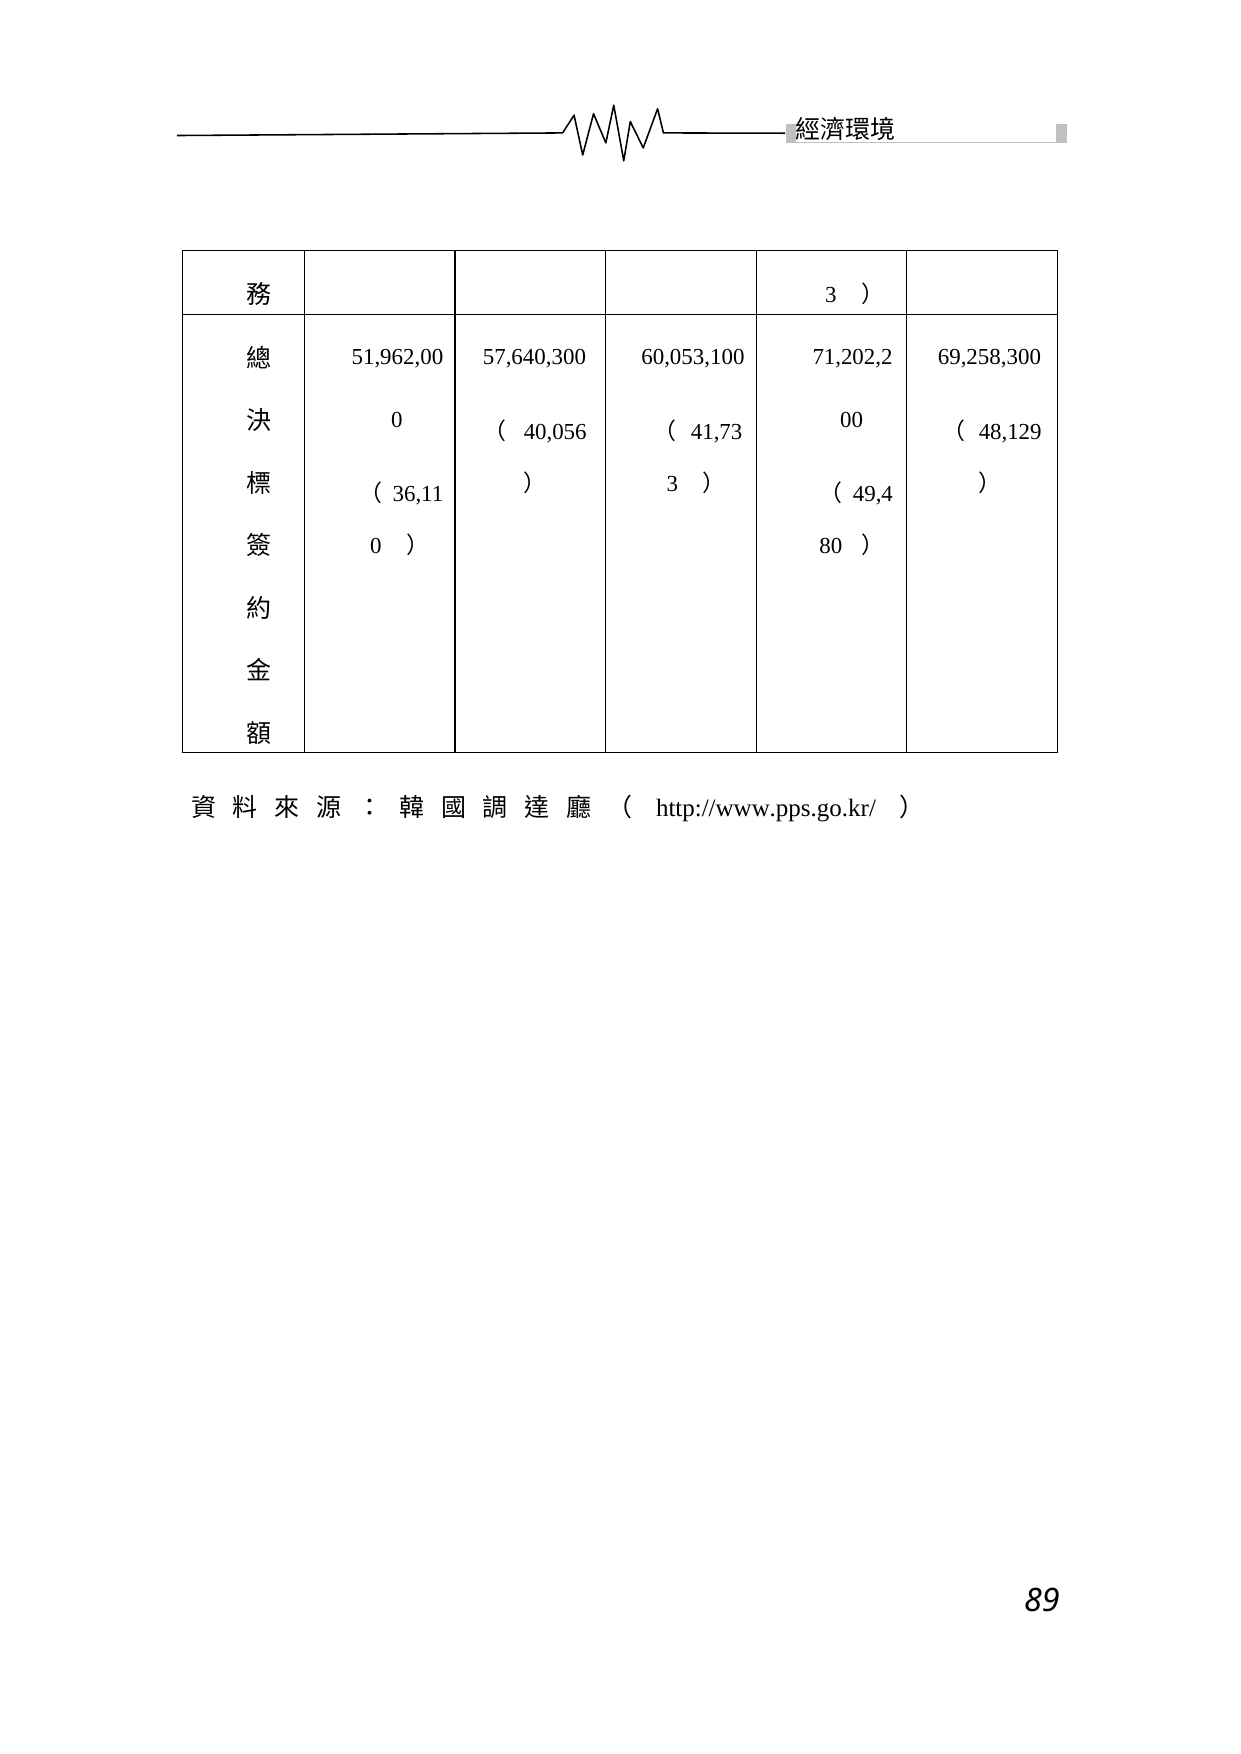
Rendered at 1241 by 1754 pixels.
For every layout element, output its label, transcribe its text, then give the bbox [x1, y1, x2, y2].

table_cell 51,962,000 （36,110） [305, 315, 454, 752]
table_cell 69,258,300 （48,129） [907, 315, 1057, 752]
text 資料來源：韓國調達廳（http://www.pps.go.kr/） [183, 753, 1058, 816]
table_cell [456, 251, 605, 314]
table_cell [907, 251, 1057, 314]
table_cell 60,053,100 （41,733） [606, 315, 756, 752]
table_cell [305, 251, 454, 314]
table_cell 務 [183, 251, 304, 314]
table_cell 71,202,200 （49,480） [757, 315, 906, 752]
table_cell 3） [757, 251, 906, 314]
table_cell [606, 251, 756, 314]
table_cell 總決標簽約金額 [183, 315, 304, 752]
table_cell 57,640,300 （40,056） [456, 315, 605, 752]
